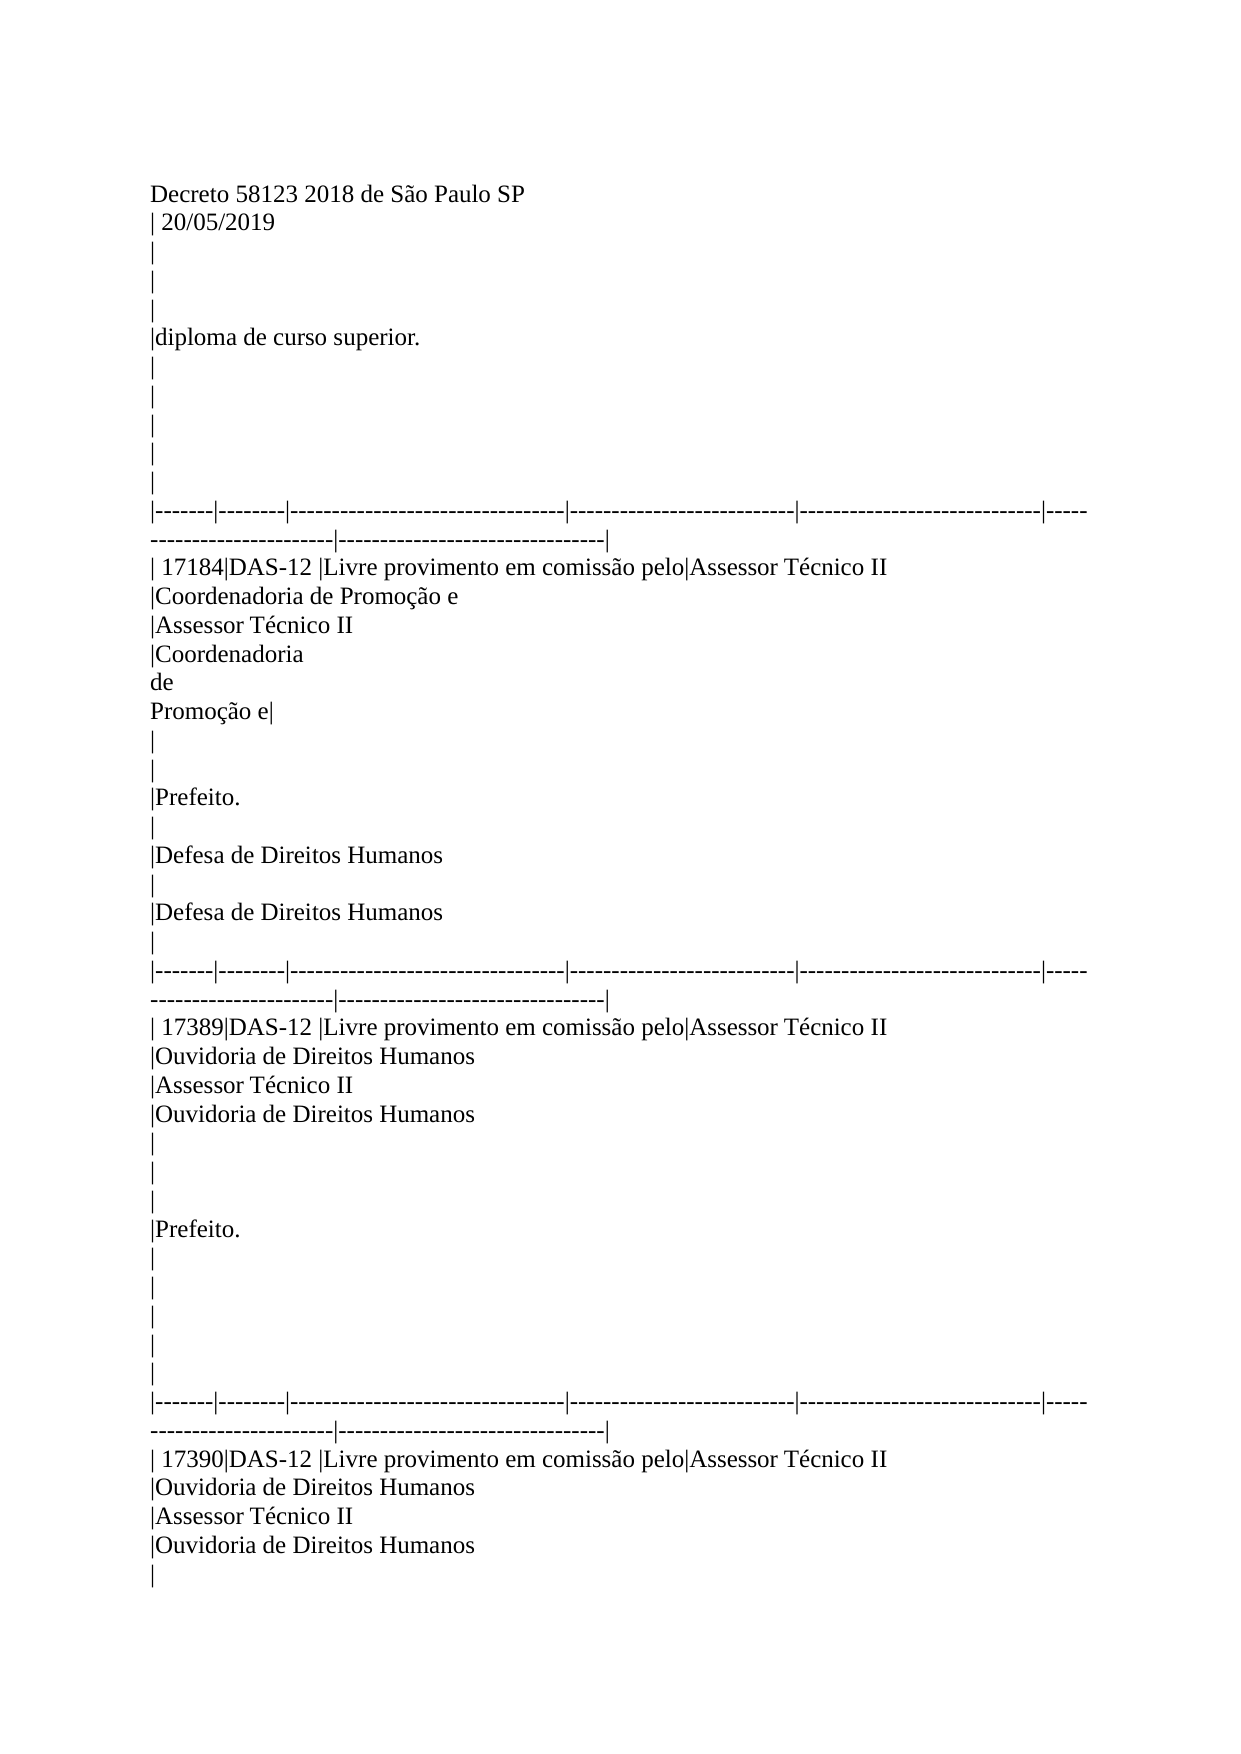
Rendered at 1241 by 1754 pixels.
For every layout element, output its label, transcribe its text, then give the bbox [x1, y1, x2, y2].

text | [150, 725, 1090, 754]
text |Ouvidoria de Direitos Humanos [150, 1472, 1090, 1501]
text | [150, 236, 1090, 265]
text | [150, 1559, 1090, 1587]
text |Prefeito. [150, 782, 1090, 811]
text |-------|--------|---------------------------------|---------------------------|-----------------------------|---------------------------|--------------------------------| [150, 1386, 1090, 1444]
text | [150, 1127, 1090, 1156]
text |Ouvidoria de Direitos Humanos [150, 1041, 1090, 1070]
text |Defesa de Direitos Humanos [150, 840, 1090, 869]
text | [150, 811, 1090, 840]
text | [150, 926, 1090, 955]
text | [150, 1357, 1090, 1386]
text | [150, 1242, 1090, 1271]
text | [150, 1156, 1090, 1185]
text Decreto 58123 2018 de São Paulo SP [150, 179, 1090, 207]
text |Assessor Técnico II [150, 1070, 1090, 1099]
text |Assessor Técnico II [150, 1501, 1090, 1530]
text | 17390|DAS-12 |Livre provimento em comissão pelo|Assessor Técnico II [150, 1444, 1090, 1472]
text | 20/05/2019 [150, 207, 1090, 236]
text Promoção e| [150, 696, 1090, 725]
text | 17184|DAS-12 |Livre provimento em comissão pelo|Assessor Técnico II [150, 552, 1090, 581]
text | [150, 1185, 1090, 1214]
text | [150, 409, 1090, 437]
text | [150, 1300, 1090, 1329]
text | [150, 1329, 1090, 1357]
text |Ouvidoria de Direitos Humanos [150, 1099, 1090, 1127]
text |Coordenadoria de Promoção e [150, 581, 1090, 610]
text |diploma de curso superior. [150, 322, 1090, 351]
text | 17389|DAS-12 |Livre provimento em comissão pelo|Assessor Técnico II [150, 1012, 1090, 1041]
text |Defesa de Direitos Humanos [150, 897, 1090, 926]
text |-------|--------|---------------------------------|---------------------------|-----------------------------|---------------------------|--------------------------------| [150, 495, 1090, 552]
text | [150, 1271, 1090, 1300]
text | [150, 265, 1090, 294]
text de [150, 667, 1090, 696]
text |Prefeito. [150, 1214, 1090, 1242]
text |-------|--------|---------------------------------|---------------------------|-----------------------------|---------------------------|--------------------------------| [150, 955, 1090, 1012]
text | [150, 351, 1090, 380]
text |Ouvidoria de Direitos Humanos [150, 1530, 1090, 1559]
text |Assessor Técnico II [150, 610, 1090, 639]
text | [150, 437, 1090, 466]
text |Coordenadoria [150, 639, 1090, 667]
text | [150, 380, 1090, 409]
text | [150, 869, 1090, 897]
text | [150, 466, 1090, 495]
text | [150, 294, 1090, 322]
text | [150, 754, 1090, 782]
